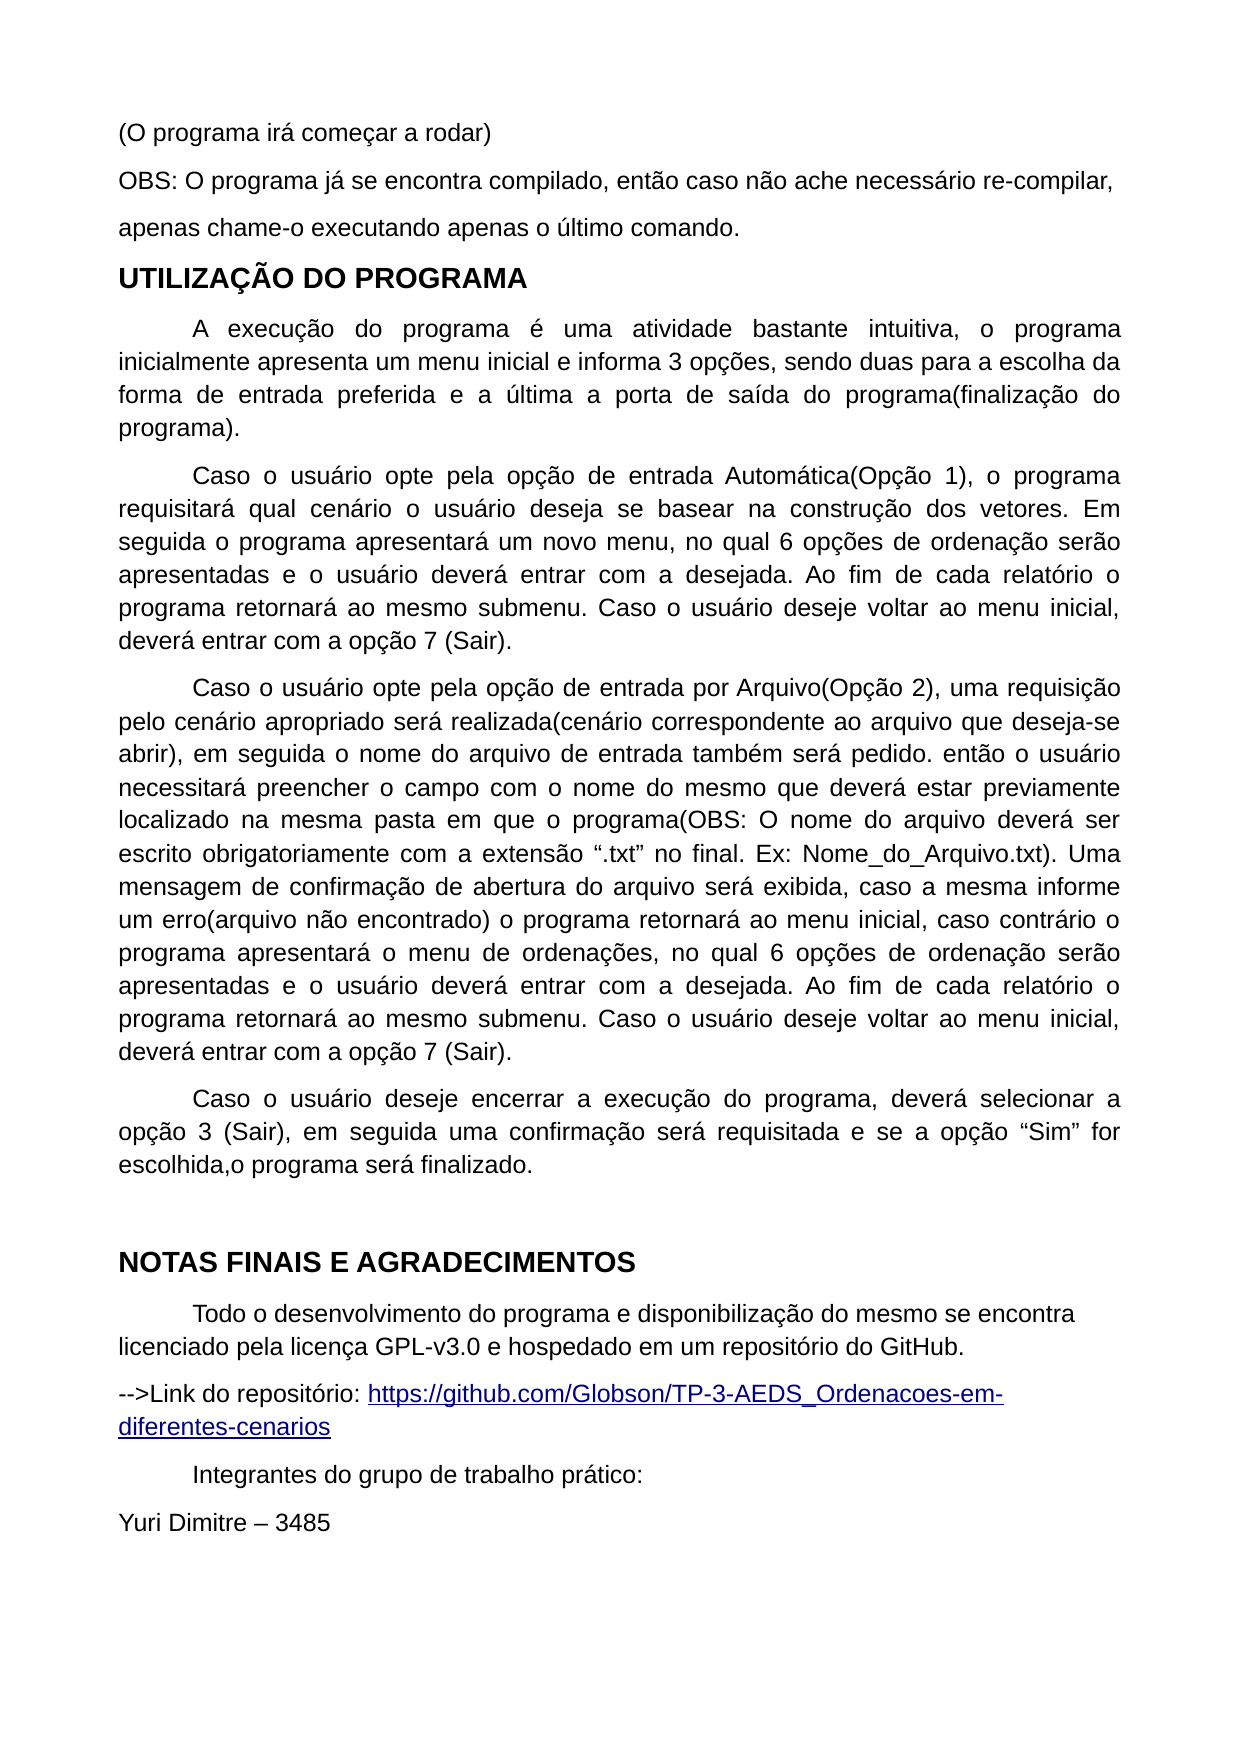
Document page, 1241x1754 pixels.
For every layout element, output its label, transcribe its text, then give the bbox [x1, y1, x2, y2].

text apenas chame-o executando apenas o último comando. [118, 213, 1122, 242]
text Integrantes do grupo de trabalho prático: [118, 1460, 1122, 1489]
text Caso o usuário opte pela opção de entrada por Arquivo(Opção 2), uma requisição pelo cenário apropriado será realizada(cenário correspondente ao arquivo que deseja-se abrir), em seguida o nome do arquivo de entrada também será pedido. então o usuário necessitará preencher o campo com o nome do mesmo que deverá estar previamente localizado na mesma pasta em que o programa(OBS: O nome do arquivo deverá ser escrito obrigatoriamente com a extensão “.txt” no final. Ex: Nome_do_Arquivo.txt). Uma mensagem de confirmação de abertura do arquivo será exibida, caso a mesma informe um erro(arquivo não encontrado) o programa retornará ao menu inicial, caso contrário o programa apresentará o menu de ordenações, no qual 6 opções de ordenação serão apresentadas e o usuário deverá entrar com a desejada. Ao fim de cada relatório o programa retornará ao mesmo submenu. Caso o usuário deseje voltar ao menu inicial, deverá entrar com a opção 7 (Sair). [118, 673, 1122, 1065]
text Todo o desenvolvimento do programa e disponibilização do mesmo se encontra licenciado pela licença GPL-v3.0 e hospedado em um repositório do GitHub. [118, 1299, 1122, 1360]
text -->Link do repositório: https://github.com/Globson/TP-3-AEDS_Ordenacoes-em-diferentes-cenarios [118, 1379, 1122, 1441]
text Caso o usuário opte pela opção de entrada Automática(Opção 1), o programa requisitará qual cenário o usuário deseja se basear na construção dos vetores. Em seguida o programa apresentará um novo menu, no qual 6 opções de ordenação serão apresentadas e o usuário deverá entrar com a desejada. Ao fim de cada relatório o programa retornará ao mesmo submenu. Caso o usuário deseje voltar ao menu inicial, deverá entrar com a opção 7 (Sair). [118, 461, 1122, 654]
text NOTAS FINAIS E AGRADECIMENTOS [118, 1246, 1122, 1279]
text OBS: O programa já se encontra compilado, então caso não ache necessário re-compilar, [118, 166, 1122, 194]
text Yuri Dimitre – 3485 [118, 1507, 1122, 1536]
text (O programa irá começar a rodar) [118, 118, 1122, 147]
text Caso o usuário deseje encerrar a execução do programa, deverá selecionar a opção 3 (Sair), em seguida uma confirmação será requisitada e se a opção “Sim” for escolhida,o programa será finalizado. [118, 1084, 1122, 1179]
text UTILIZAÇÃO DO PROGRAMA [118, 261, 1122, 294]
text A execução do programa é uma atividade bastante intuitiva, o programa inicialmente apresenta um menu inicial e informa 3 opções, sendo duas para a escolha da forma de entrada preferida e a última a porta de saída do programa(finalização do programa). [118, 314, 1122, 442]
